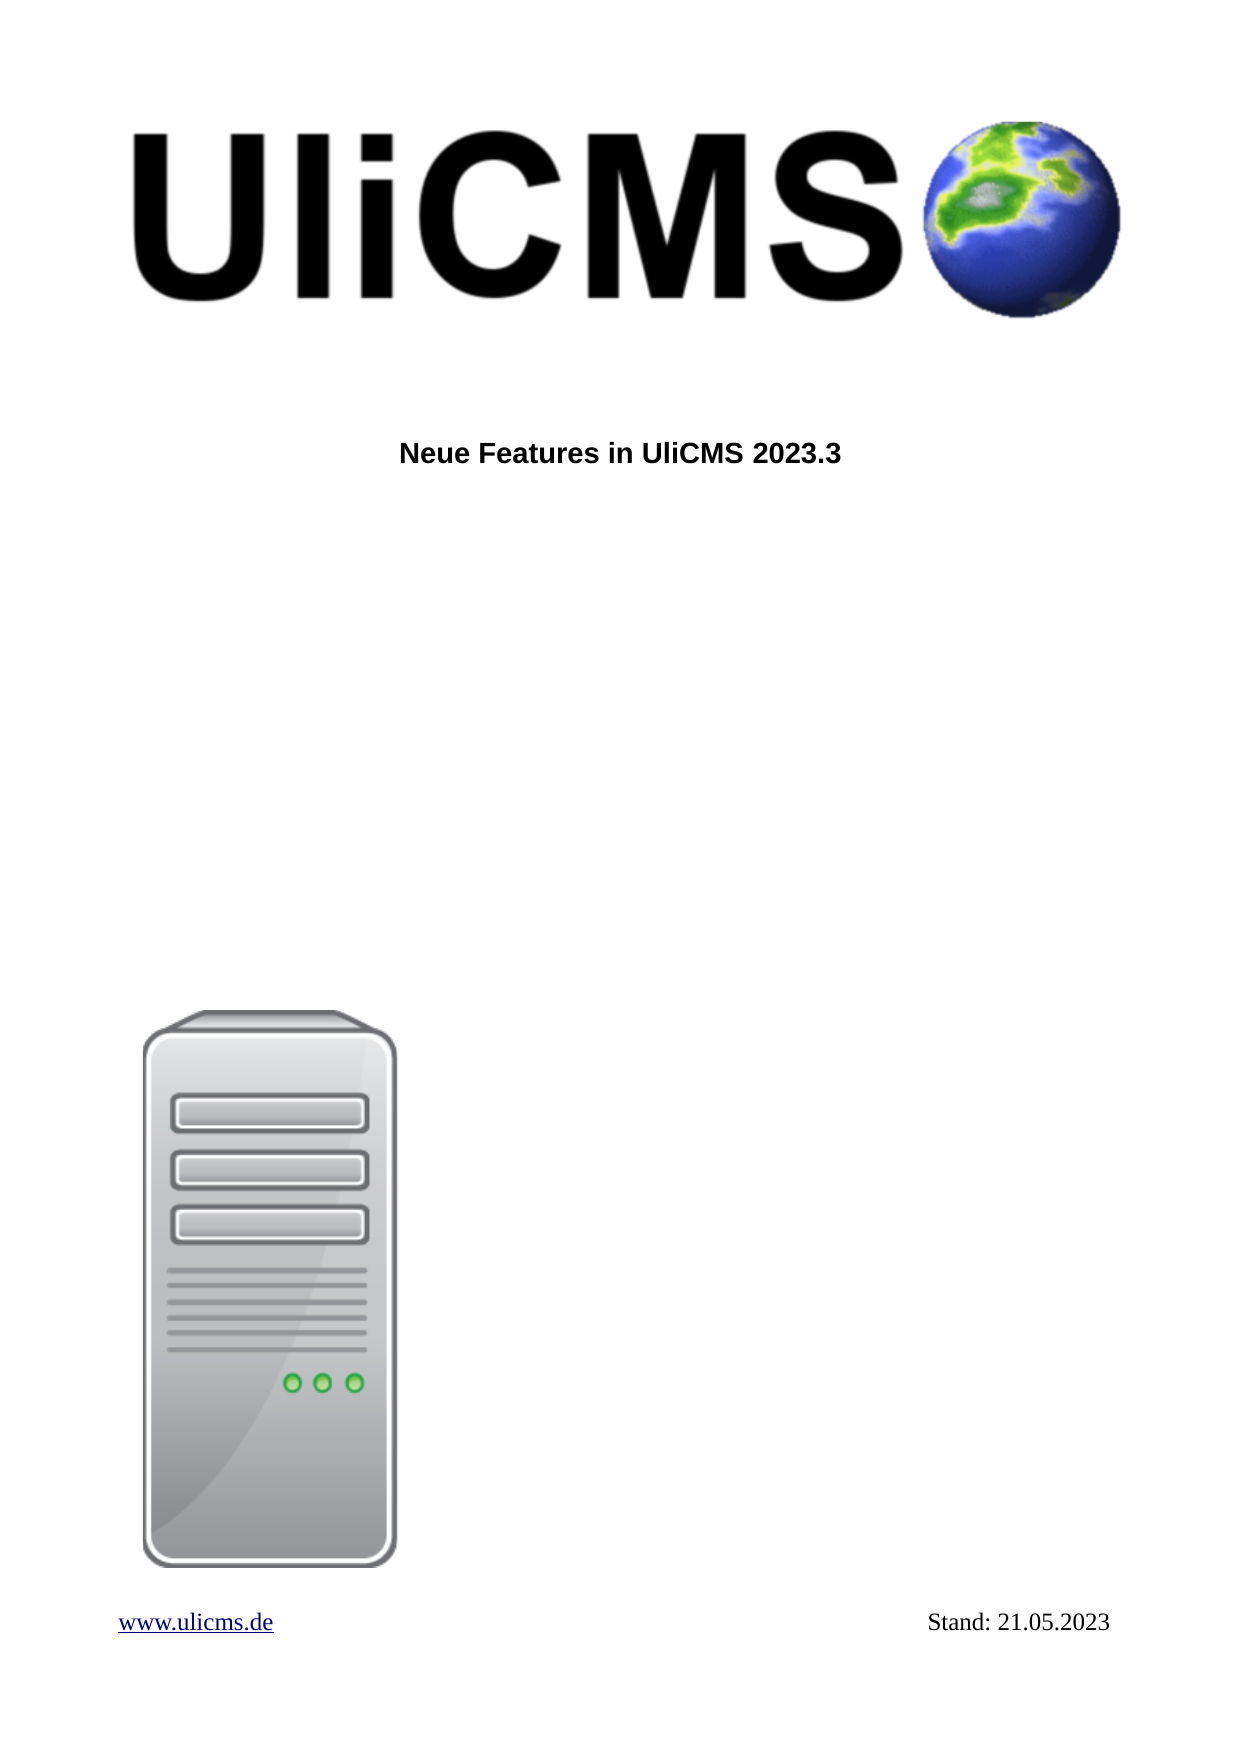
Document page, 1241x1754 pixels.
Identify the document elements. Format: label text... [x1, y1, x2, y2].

picture [118, 118, 1123, 326]
picture [142, 1010, 398, 1568]
subtitle Neue Features in UliCMS 2023.3 [118, 436, 1122, 470]
